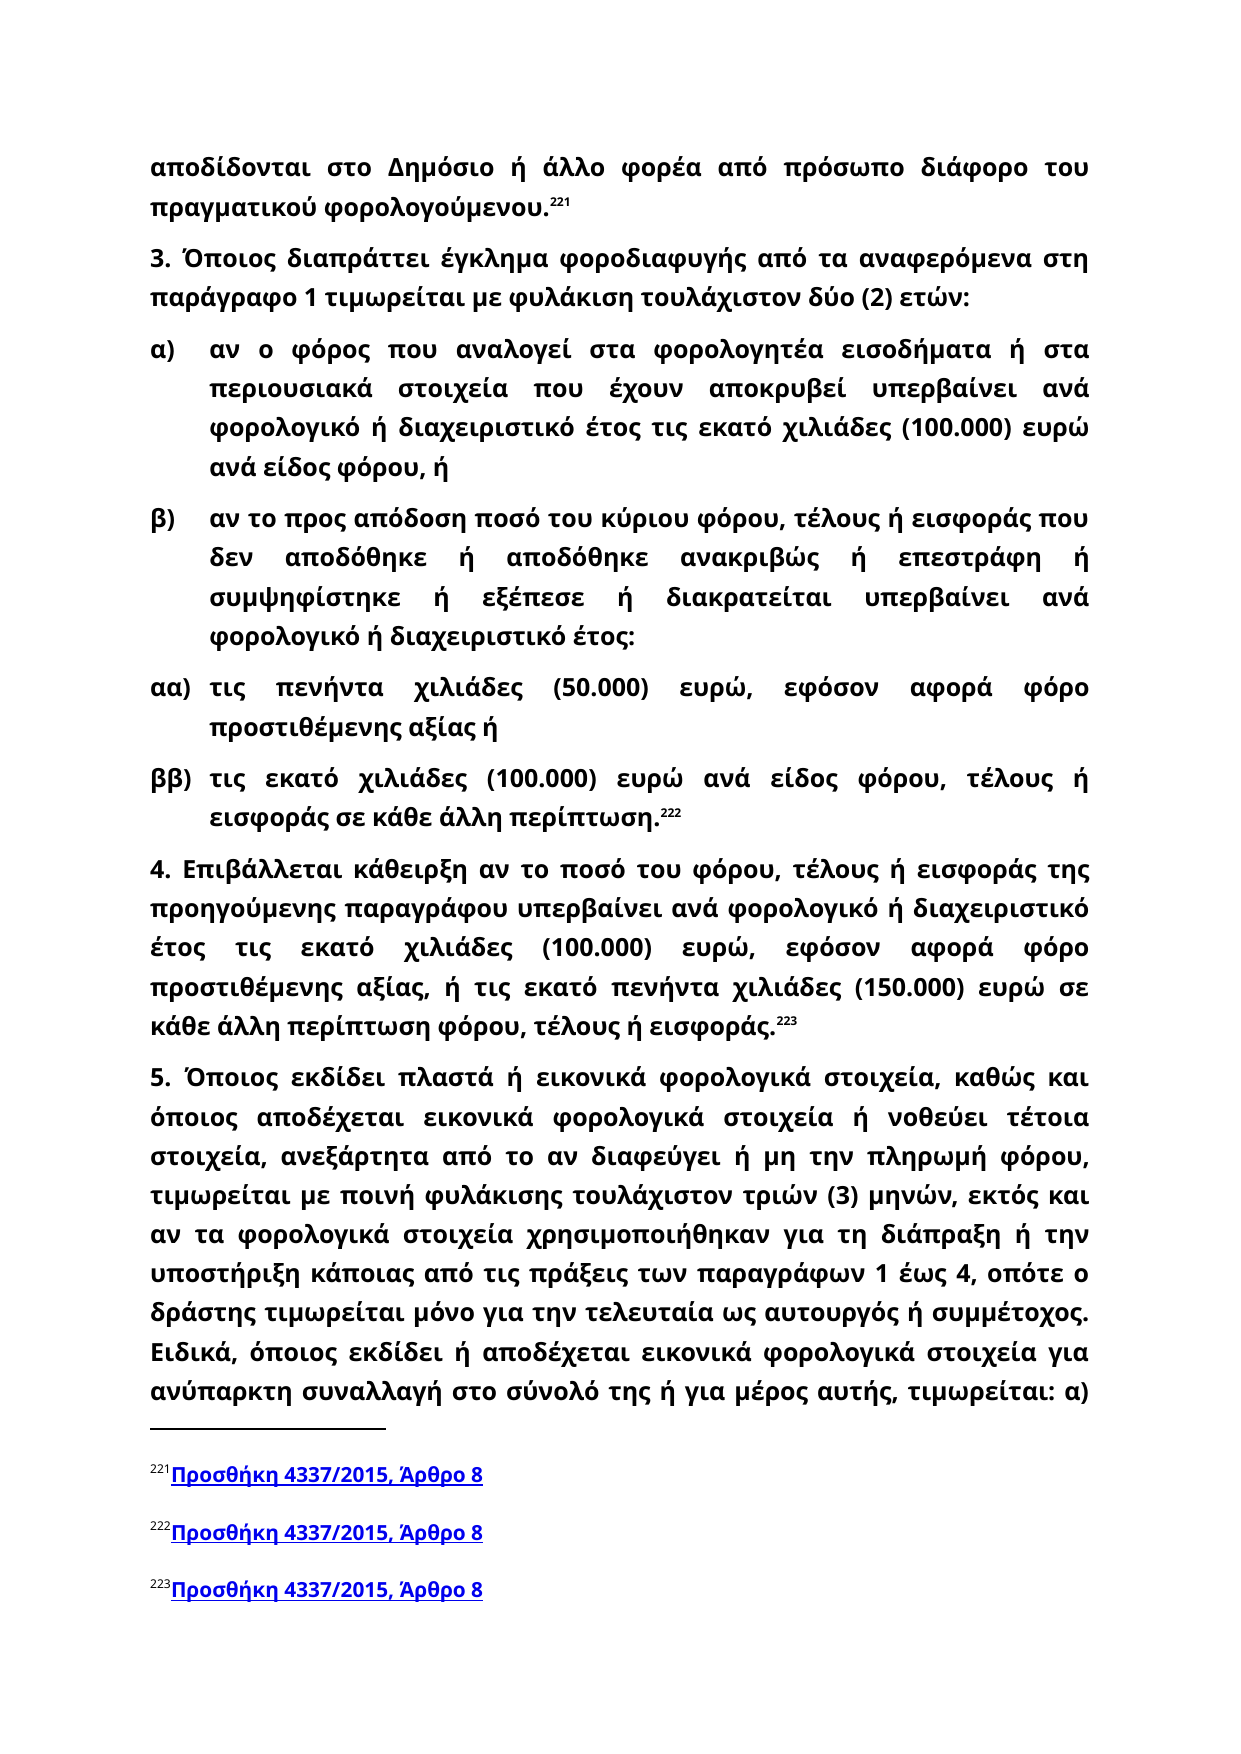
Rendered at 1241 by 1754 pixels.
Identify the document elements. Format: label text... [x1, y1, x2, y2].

text 4. Επιβάλλεται κάθειρξη αν το ποσό του φόρου, τέλους ή εισφοράς της προηγούμενης παραγράφου υπερβαίνει ανά φορολογικό ή διαχειριστικό έτος τις εκατό χιλιάδες (100.000) ευρώ, εφόσον αφορά φόρο προστιθέμενης αξίας, ή τις εκατό πενήντα χιλιάδες (150.000) ευρώ σε κάθε άλλη περίπτωση φόρου, τέλους ή εισφοράς. [150, 852, 1090, 1042]
text 3. Όποιος διαπράττει έγκλημα φοροδιαφυγής από τα αναφερόμενα στη παράγραφο 1 τιμωρείται με φυλάκιση τουλάχιστον δύο (2) ετών: [150, 241, 1090, 314]
text αποδίδονται στο Δημόσιο ή άλλο φορέα από πρόσωπο διάφορο του πραγματικού φορολογούμενου. [150, 150, 1090, 223]
list ββ) τις εκατό χιλιάδες (100.000) ευρώ ανά είδος φόρου, τέλους ή εισφοράς σε κάθε άλλη περίπτωση. [150, 761, 1090, 834]
text Προσθήκη 4337/2015, Άρθρο 8 [150, 1518, 1090, 1546]
text Προσθήκη 4337/2015, Άρθρο 8 [150, 1576, 1090, 1604]
list α) αν ο φόρος που αναλογεί στα φορολογητέα εισοδήματα ή στα περιουσιακά στοιχεία που έχουν αποκρυβεί υπερβαίνει ανά φορολογικό ή διαχειριστικό έτος τις εκατό χιλιάδες (100.000) ευρώ ανά είδος φόρου, ή [150, 332, 1090, 483]
list β) αν το προς απόδοση ποσό του κύριου φόρου, τέλους ή εισφοράς που δεν αποδόθηκε ή αποδόθηκε ανακριβώς ή επεστράφη ή συμψηφίστηκε ή εξέπεσε ή διακρατείται υπερβαίνει ανά φορολογικό ή διαχειριστικό έτος: [150, 501, 1090, 652]
list αα) τις πενήντα χιλιάδες (50.000) ευρώ, εφόσον αφορά φόρο προστιθέμενης αξίας ή [150, 670, 1090, 743]
text Προσθήκη 4337/2015, Άρθρο 8 [150, 1460, 1090, 1489]
text 5. Όποιος εκδίδει πλαστά ή εικονικά φορολογικά στοιχεία, καθώς και όποιος αποδέχεται εικονικά φορολογικά στοιχεία ή νοθεύει τέτοια στοιχεία, ανεξάρτητα από το αν διαφεύγει ή μη την πληρωμή φόρου, τιμωρείται με ποινή φυλάκισης τουλάχιστον τριών (3) μηνών, εκτός και αν τα φορολογικά στοιχεία χρησιμοποιήθηκαν για τη διάπραξη ή την υποστήριξη κάποιας από τις πράξεις των παραγράφων 1 έως 4, οπότε ο δράστης τιμωρείται μόνο για την τελευταία ως αυτουργός ή συμμέτοχος. Ειδικά, όποιος εκδίδει ή αποδέχεται εικονικά φορολογικά στοιχεία για ανύπαρκτη συναλλαγή στο σύνολό της ή για μέρος αυτής, τιμωρείται: α) [150, 1060, 1090, 1407]
